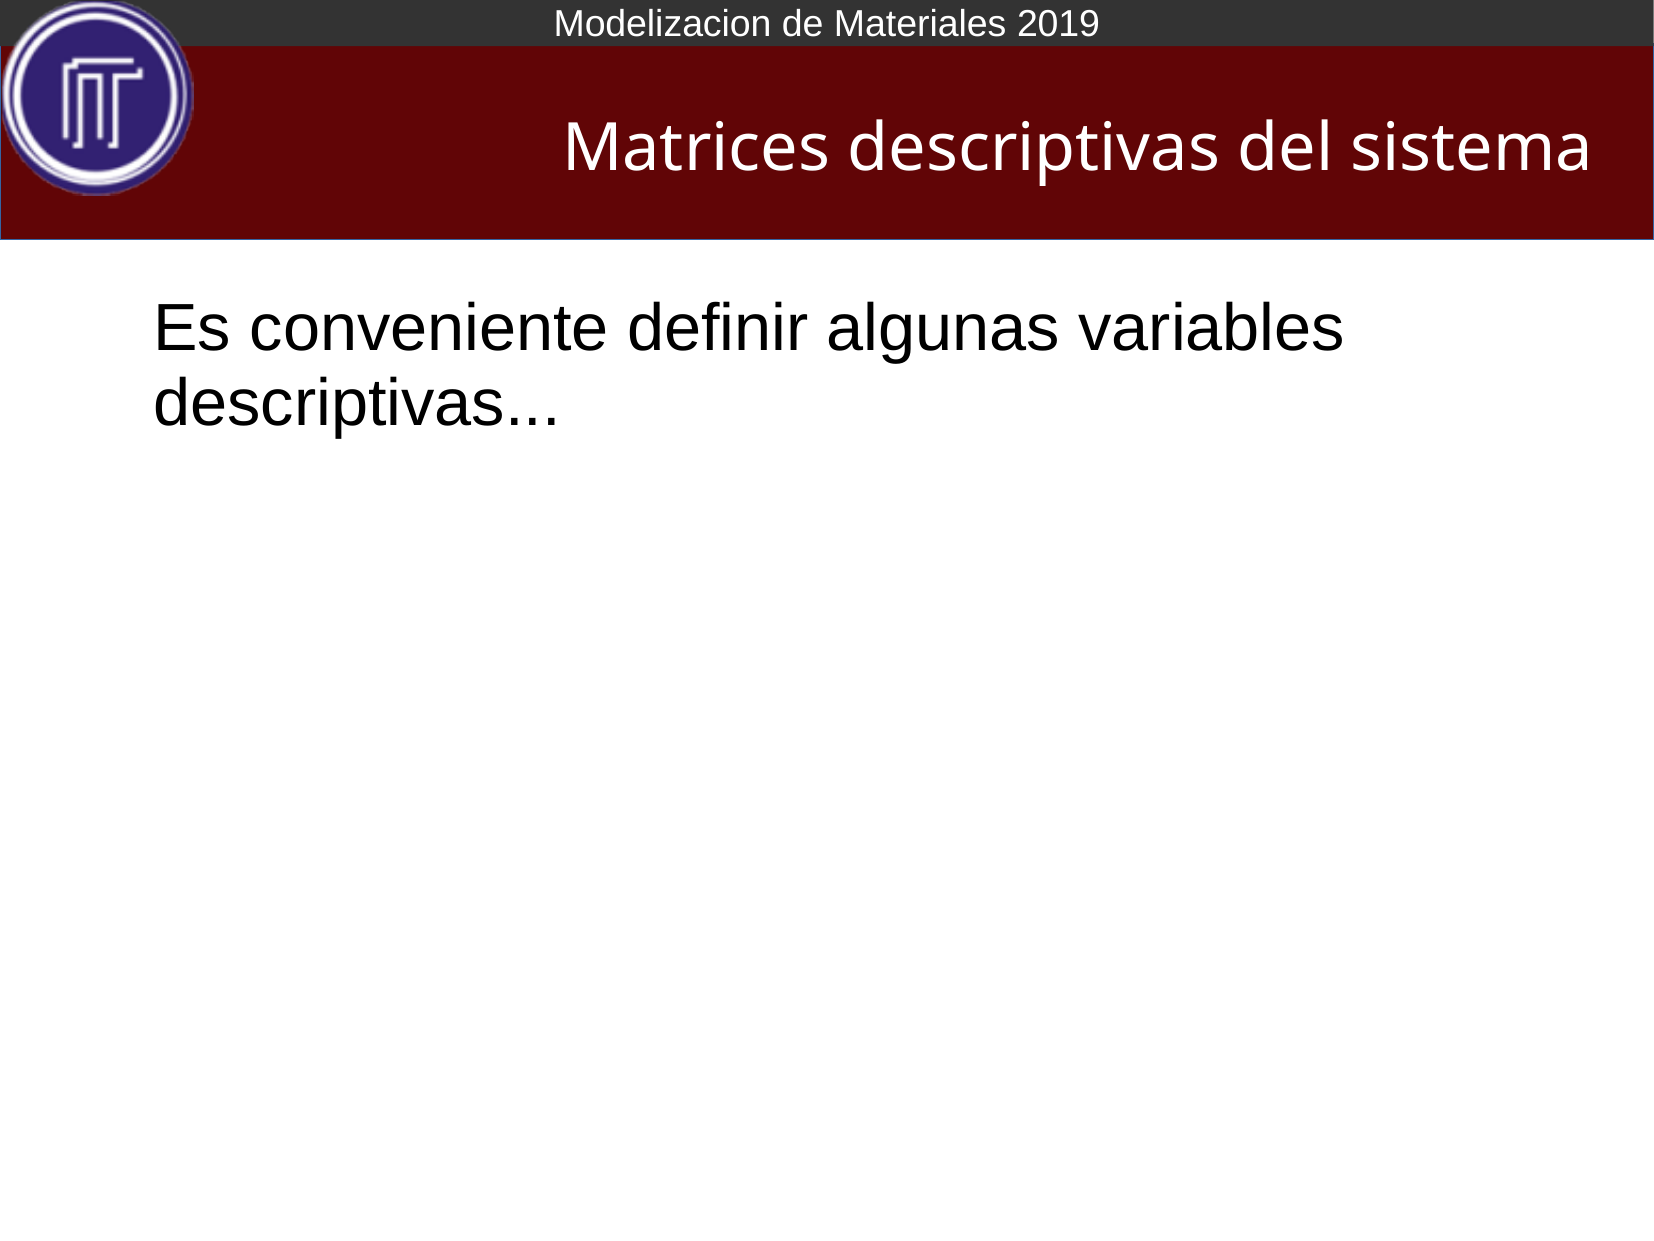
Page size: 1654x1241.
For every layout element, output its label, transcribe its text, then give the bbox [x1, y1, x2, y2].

title Matrices descriptivas del sistema [41, 70, 1654, 218]
list Es conveniente definir algunas variables descriptivas... [82, 290, 1571, 1010]
picture [0, 0, 194, 196]
